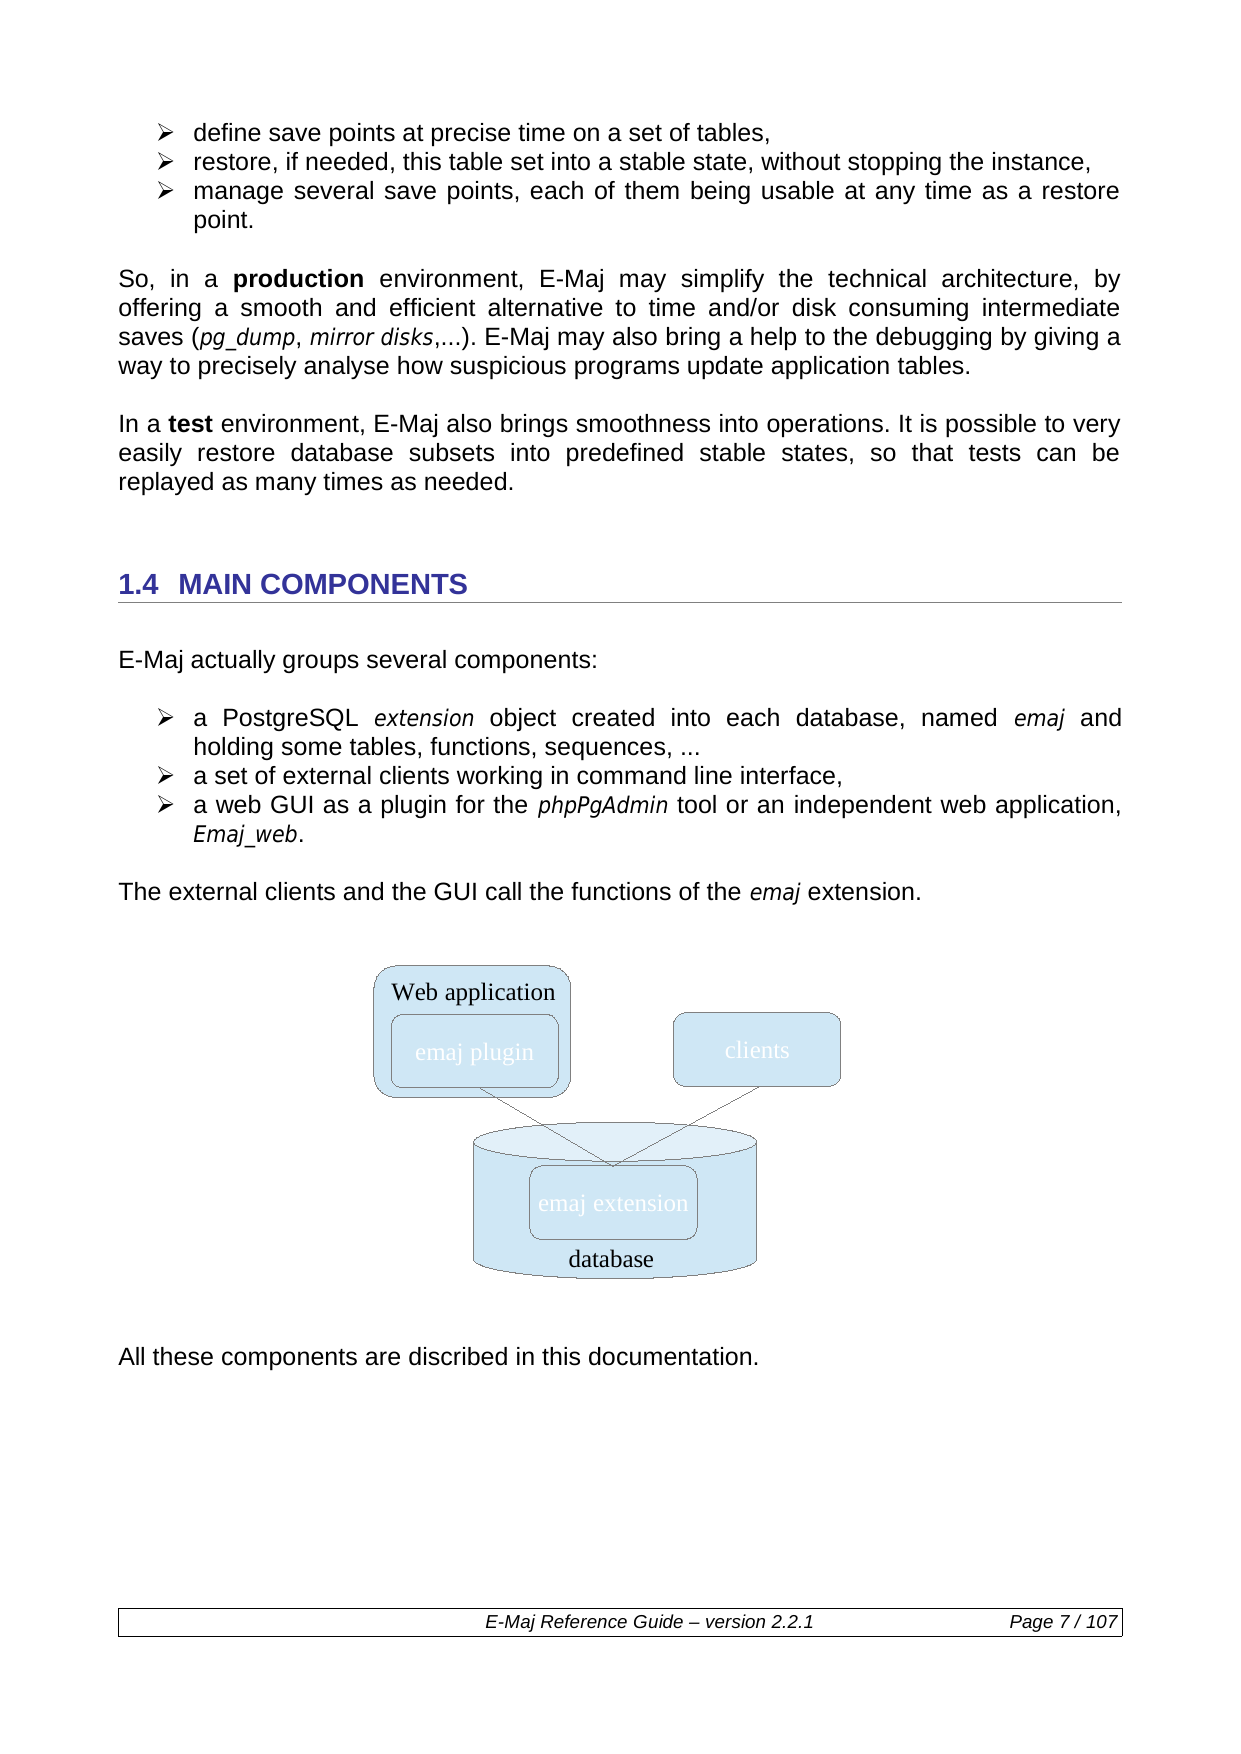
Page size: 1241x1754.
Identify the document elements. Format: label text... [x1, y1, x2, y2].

list manage several save points, each of them being usable at any time as a restore point. [156, 176, 1122, 234]
list a PostgreSQL extension object created into each database, named emaj and holding some tables, functions, sequences, ... [156, 703, 1122, 761]
text In a test environment, E-Maj also brings smoothness into operations. It is possible to very easily restore database subsets into predefined stable states, so that tests can be replayed as many times as needed. [118, 409, 1122, 496]
list restore, if needed, this table set into a stable state, without stopping the instance, [156, 147, 1122, 176]
text E-Maj actually groups several components: [118, 645, 1122, 674]
list a set of external clients working in command line interface, [156, 761, 1122, 790]
list a web GUI as a plugin for the phpPgAdmin tool or an independent web application, Emaj_web. [156, 790, 1122, 848]
list define save points at precise time on a set of tables, [156, 118, 1122, 147]
text The external clients and the GUI call the functions of the emaj extension. [118, 877, 1122, 906]
text So, in a production environment, E-Maj may simplify the technical architecture, by offering a smooth and efficient alternative to time and/or disk consuming intermediate saves (pg_dump, mirror disks,...). E-Maj may also bring a help to the debugging by giving a way to precisely analyse how suspicious programs update application tables. [118, 263, 1122, 380]
text All these components are discribed in this documentation. [118, 1342, 1122, 1371]
subtitle Main components [118, 567, 1122, 602]
